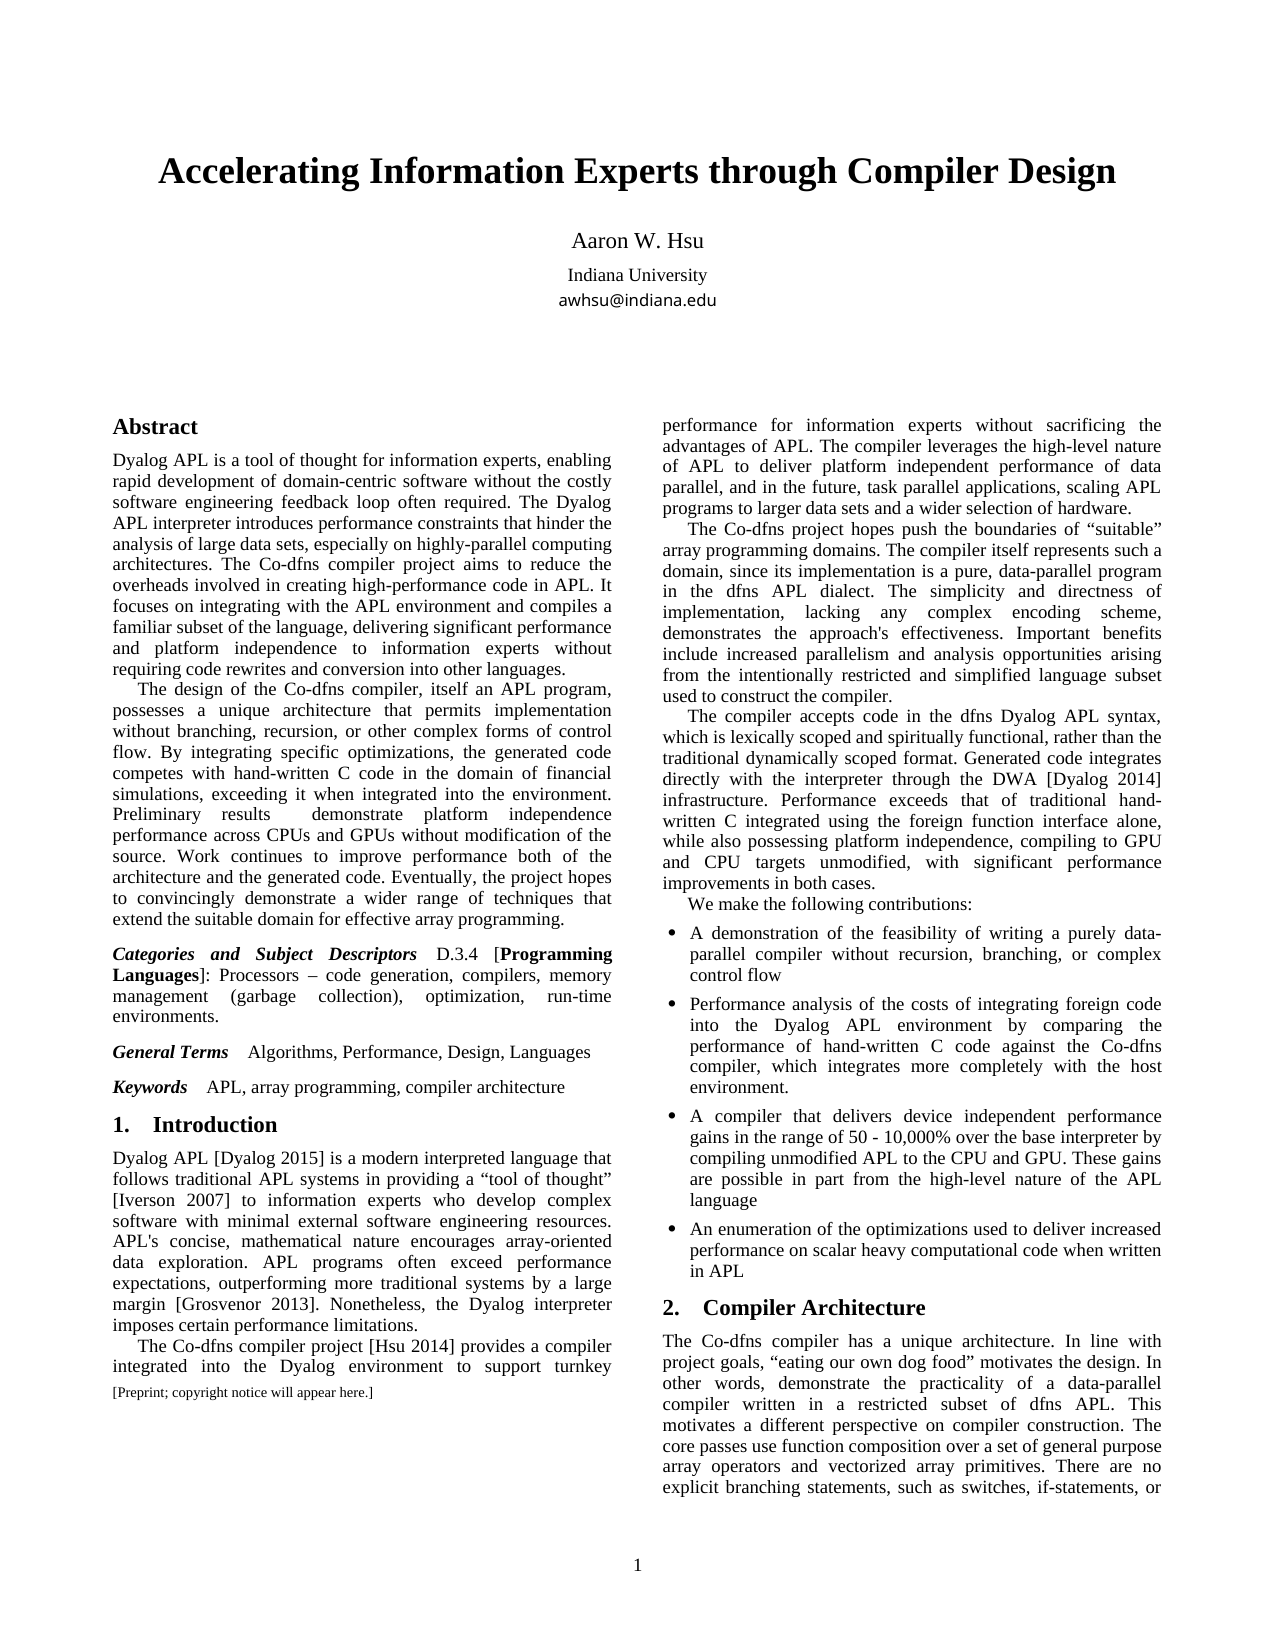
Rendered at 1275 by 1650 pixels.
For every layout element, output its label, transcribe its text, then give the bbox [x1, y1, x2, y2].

subtitle Keywords APL, array programming, compiler architecture [112, 1077, 612, 1098]
subtitle Categories and Subject Descriptors D.3.4 [Programming Languages]: Processors – code generation, compilers, memory management (garbage collection), optimization, run-time environments. [112, 944, 612, 1027]
text The Co-dfns compiler has a unique architecture. In line with project goals, “eating our own dog food” motivates the design. In other words, demonstrate the practicality of a data-parallel compiler written in a restricted subset of dfns APL. This motivates a different perspective on compiler construction. The core passes use function composition over a set of general purpose array operators and vectorized array primitives. There are no explicit branching statements, such as switches, if-statements, or [662, 1331, 1162, 1498]
list Performance analysis of the costs of integrating foreign code into the Dyalog APL environment by comparing the performance of hand-written C code against the Co-dfns compiler, which integrates more completely with the host environment. [669, 994, 1162, 1098]
subtitle Introduction [112, 1110, 612, 1137]
text The compiler accepts code in the dfns Dyalog APL syntax, which is lexically scoped and spiritually functional, rather than the traditional dynamically scoped format. Generated code integrates directly with the interpreter through the DWA [Dyalog 2014] infrastructure. Performance exceeds that of traditional hand-written C integrated using the foreign function interface alone, while also possessing platform independence, compiling to GPU and CPU targets unmodified, with significant performance improvements in both cases. [662, 706, 1162, 894]
text [Preprint; copyright notice will appear here.] [112, 1384, 612, 1401]
text The design of the Co-dfns compiler, itself an APL program, possesses a unique architecture that permits implementation without branching, recursion, or other complex forms of control flow. By integrating specific optimizations, the generated code competes with hand-written C code in the domain of financial simulations, exceeding it when integrated into the environment. Preliminary results demonstrate platform independence performance across CPUs and GPUs without modification of the source. Work continues to improve performance both of the architecture and the generated code. Eventually, the project hopes to convincingly demonstrate a wider range of techniques that extend the suitable domain for effective array programming. [112, 679, 612, 929]
text performance for information experts without sacrificing the advantages of APL. The compiler leverages the high-level nature of APL to deliver platform independent performance of data parallel, and in the future, task parallel applications, scaling APL programs to larger data sets and a wider selection of hardware. [662, 414, 1162, 519]
text Dyalog APL is a tool of thought for information experts, enabling rapid development of domain-centric software without the costly software engineering feedback loop often required. The Dyalog APL interpreter introduces performance constraints that hinder the analysis of large data sets, especially on highly-parallel computing architectures. The Co-dfns compiler project aims to reduce the overheads involved in creating high-performance code in APL. It focuses on integrating with the APL environment and compiles a familiar subset of the language, delivering significant performance and platform independence to information experts without requiring code rewrites and conversion into other languages. [112, 450, 612, 679]
list A demonstration of the feasibility of writing a purely data-parallel compiler without recursion, branching, or complex control flow [669, 923, 1162, 985]
text We make the following contributions: [662, 894, 1162, 914]
list A compiler that delivers device independent performance gains in the range of 50 - 10,000% over the base interpreter by compiling unmodified APL to the CPU and GPU. These gains are possible in part from the high-level nature of the APL language [669, 1106, 1162, 1210]
text The Co-dfns project hopes push the boundaries of “suitable” array programming domains. The compiler itself represents such a domain, since its implementation is a pure, data-parallel program in the dfns APL dialect. The simplicity and directness of implementation, lacking any complex encoding scheme, demonstrates the approach's effectiveness. Important benefits include increased parallelism and analysis opportunities arising from the intentionally restricted and simplified language subset used to construct the compiler. [662, 519, 1162, 706]
list An enumeration of the optimizations used to deliver increased performance on scalar heavy computational code when written in APL [669, 1219, 1162, 1281]
text Dyalog APL [Dyalog 2015] is a modern interpreted language that follows traditional APL systems in providing a “tool of thought” [Iverson 2007] to information experts who develop complex software with minimal external software engineering resources. APL's concise, mathematical nature encourages array-oriented data exploration. APL programs often exceed performance expectations, outperforming more traditional systems by a large margin [Grosvenor 2013]. Nonetheless, the Dyalog interpreter imposes certain performance limitations. [112, 1148, 612, 1335]
subtitle General Terms Algorithms, Performance, Design, Languages [112, 1042, 612, 1062]
text The Co-dfns compiler project [Hsu 2014] provides a compiler integrated into the Dyalog environment to support turnkey [112, 1335, 612, 1377]
subtitle Compiler Architecture [662, 1294, 1162, 1321]
table_header Aaron W. Hsu Indiana University awhsu@indiana.edu [113, 192, 1162, 414]
title Accelerating Information Experts through Compiler Design [112, 150, 1162, 192]
